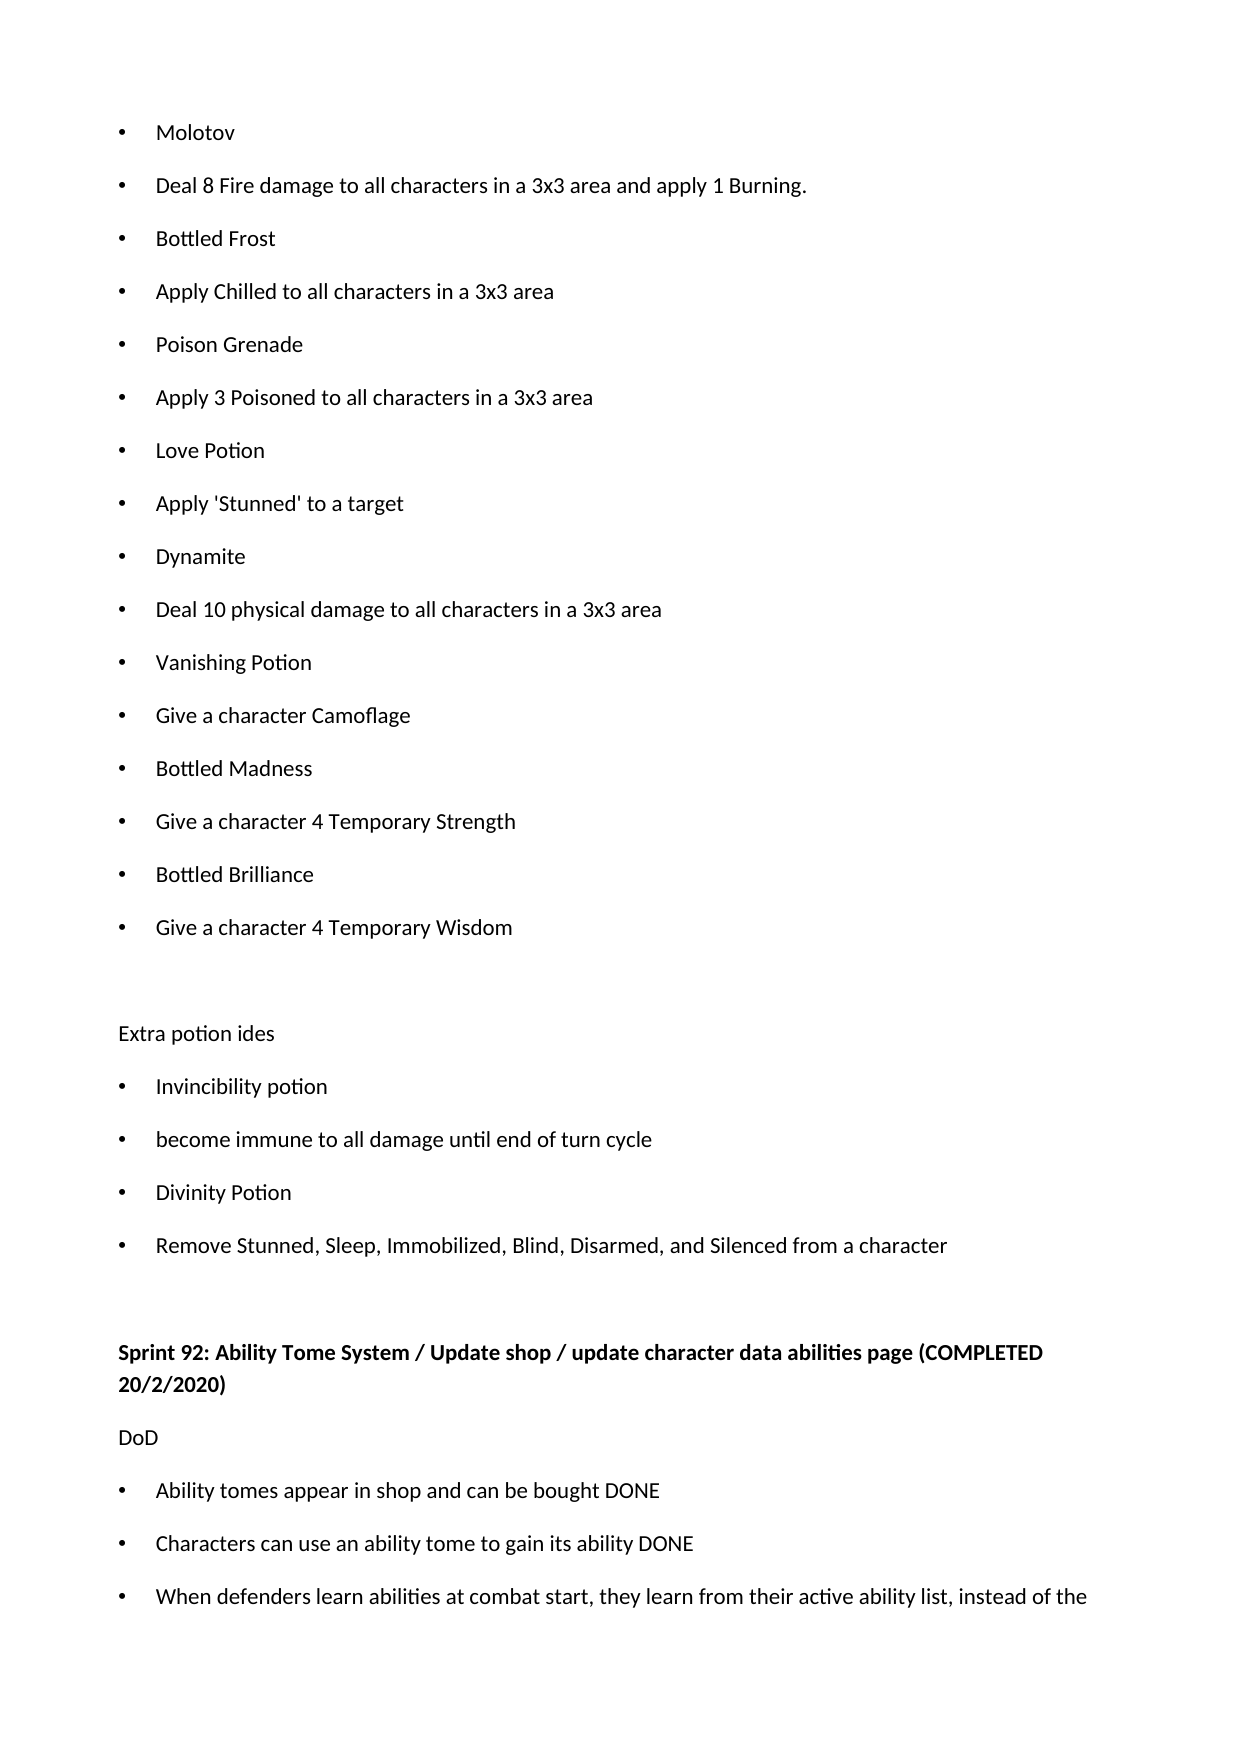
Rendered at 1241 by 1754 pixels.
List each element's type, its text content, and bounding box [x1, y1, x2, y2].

list Bottled Madness [81, 754, 1122, 782]
list Give a character Camoflage [81, 701, 1122, 729]
text DoD [118, 1423, 1122, 1451]
list Vanishing Potion [81, 648, 1122, 676]
list Deal 8 Fire damage to all characters in a 3x3 area and apply 1 Burning. [81, 171, 1122, 199]
list Invincibility potion [81, 1072, 1122, 1101]
list Divinity Potion [81, 1178, 1122, 1207]
list Characters can use an ability tome to gain its ability DONE [81, 1529, 1122, 1557]
list Love Potion [81, 436, 1122, 464]
list Remove Stunned, Sleep, Immobilized, Blind, Disarmed, and Silenced from a character [81, 1232, 1122, 1259]
list Apply 3 Poisoned to all characters in a 3x3 area [81, 383, 1122, 411]
list Give a character 4 Temporary Wisdom [81, 913, 1122, 941]
list Molotov [81, 118, 1122, 146]
list Deal 10 physical damage to all characters in a 3x3 area [81, 595, 1122, 623]
list Bottled Frost [81, 224, 1122, 252]
text Extra potion ides [118, 1019, 1122, 1047]
text Sprint 92: Ability Tome System / Update shop / update character data abilities page (COMPLETED 20/2/2020) [118, 1338, 1122, 1398]
list When defenders learn abilities at combat start, they learn from their active ability list, instead of the [81, 1582, 1122, 1610]
list Apply Chilled to all characters in a 3x3 area [81, 277, 1122, 305]
list Apply 'Stunned' to a target [81, 489, 1122, 517]
list Ability tomes appear in shop and can be bought DONE [81, 1476, 1122, 1504]
list Poison Grenade [81, 330, 1122, 358]
list Dynamite [81, 542, 1122, 570]
list Bottled Brilliance [81, 860, 1122, 888]
list become immune to all damage until end of turn cycle [81, 1126, 1122, 1153]
list Give a character 4 Temporary Strength [81, 807, 1122, 835]
